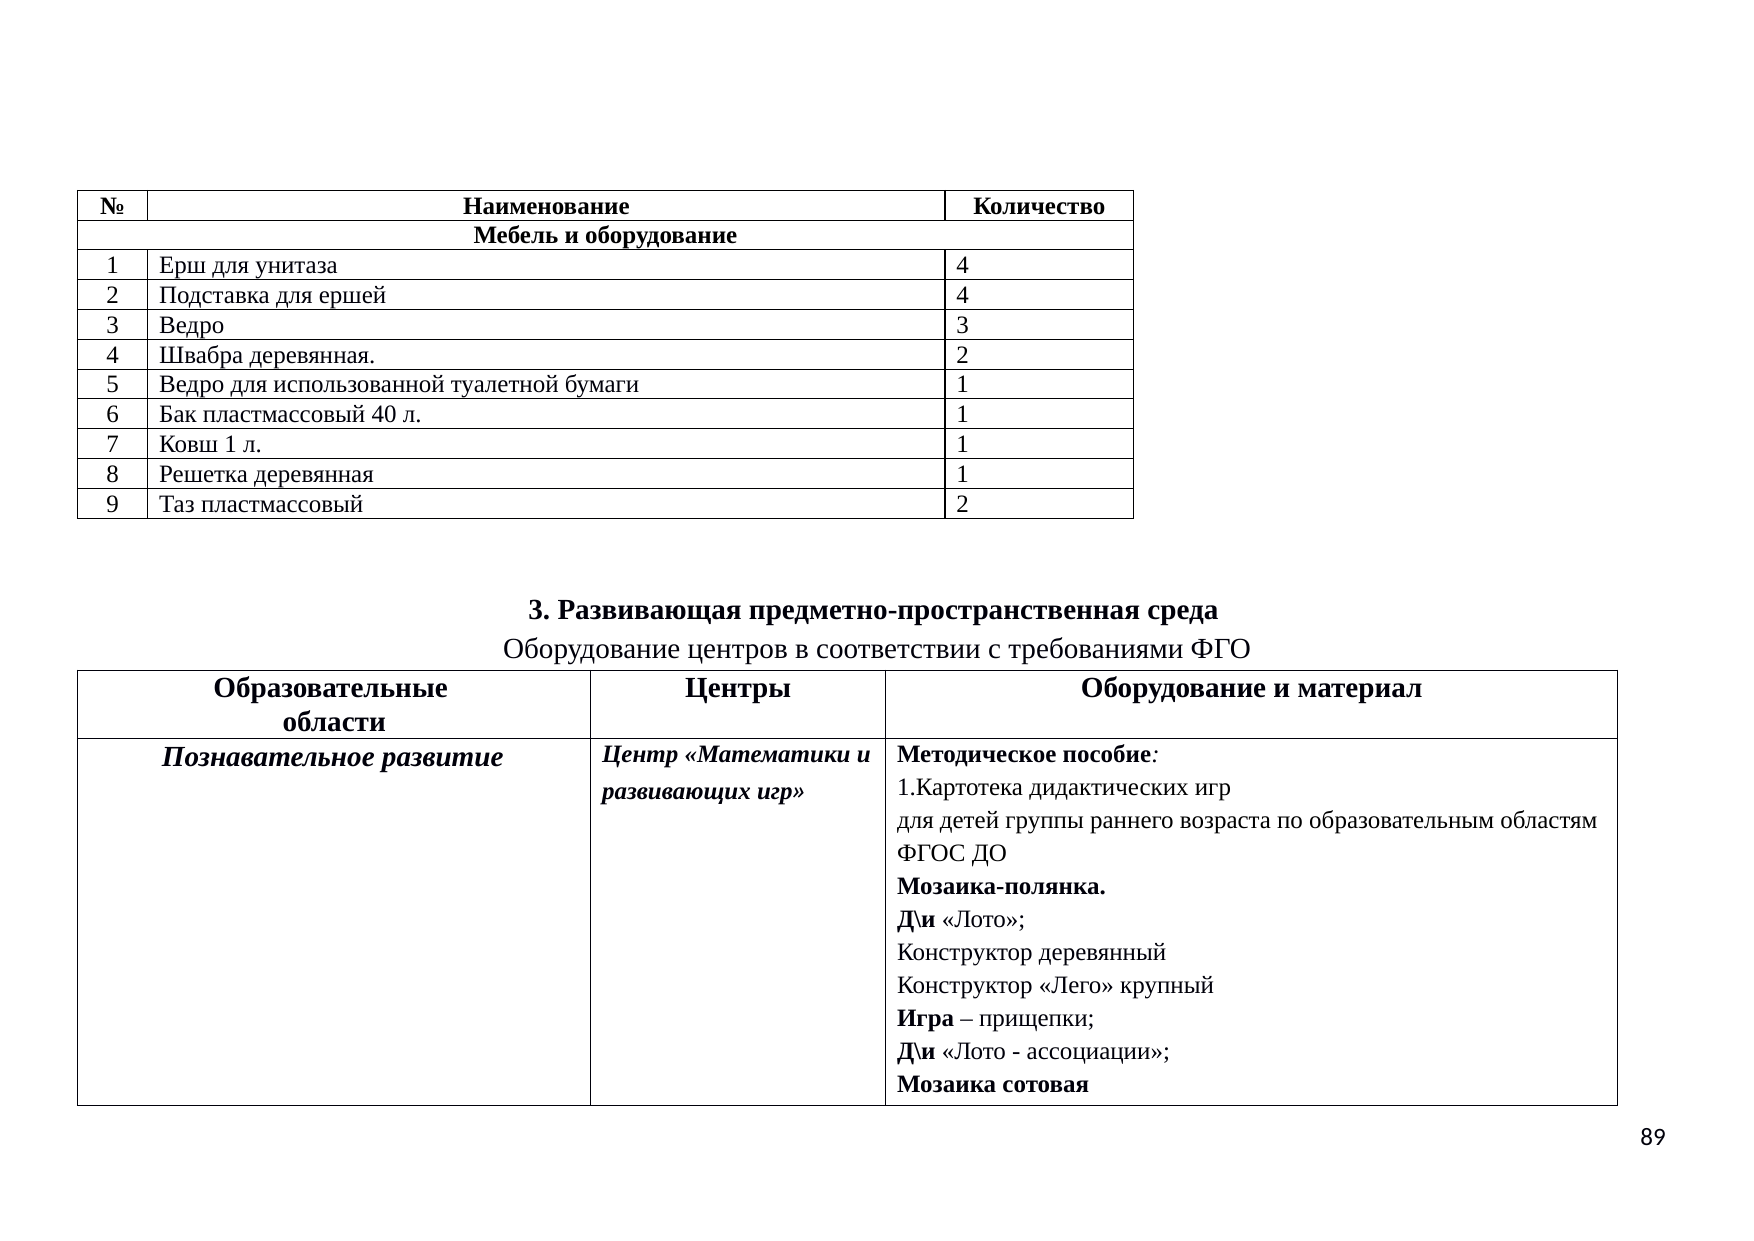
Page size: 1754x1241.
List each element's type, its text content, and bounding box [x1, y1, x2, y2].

table_cell Мебель и оборудование [78, 221, 1133, 249]
table_cell 9 [78, 489, 147, 517]
table_header № [78, 191, 147, 219]
table_cell 1 [946, 429, 1133, 458]
table_cell Решетка деревянная [148, 459, 944, 488]
table_cell Ведро [148, 310, 944, 339]
table_cell 1 [946, 370, 1133, 398]
table_cell 8 [78, 459, 147, 488]
table_cell 7 [78, 429, 147, 458]
table_cell Ерш для унитаза [148, 250, 944, 279]
table_header Центры [591, 671, 885, 738]
table_cell 1 [946, 399, 1133, 428]
table_cell Ведро для использованной туалетной бумаги [148, 370, 944, 398]
table_cell Подставка для ершей [148, 280, 944, 309]
table_header Количество [946, 191, 1133, 219]
table_cell 4 [78, 340, 147, 368]
table_cell Познавательное развитие [78, 739, 590, 1104]
table_cell Швабра деревянная. [148, 340, 944, 368]
table_cell Бак пластмассовый 40 л. [148, 399, 944, 428]
table_cell 2 [78, 280, 147, 309]
table_header Наименование [148, 191, 944, 219]
table_header Оборудование и материал [886, 671, 1617, 738]
table_cell 4 [946, 250, 1133, 279]
table_cell 2 [946, 340, 1133, 368]
table_cell Методическое пособие: 1.Картотека дидактических игр для детей группы раннего возраста по образовательным областям ФГОС ДО Мозаика-полянка. Д\и «Лото»; Конструктор деревянный Конструктор «Лего» крупный Игра – прищепки; Д\и «Лото - ассоциации»; Мозаика сотовая [886, 739, 1617, 1104]
table_cell 6 [78, 399, 147, 428]
table_header Образовательные области [78, 671, 590, 738]
table_cell 3 [946, 310, 1133, 339]
table_cell Ковш 1 л. [148, 429, 944, 458]
table_cell 5 [78, 370, 147, 398]
table_cell 4 [946, 280, 1133, 309]
text 3. Развивающая предметно-пространственная среда Оборудование центров в соответствии с требованиями ФГО [88, 592, 1665, 664]
table_cell 1 [946, 459, 1133, 488]
table_cell 1 [78, 250, 147, 279]
table_cell Центр «Математики и развивающих игр» [591, 739, 885, 1104]
table_cell 3 [78, 310, 147, 339]
table_cell 2 [946, 489, 1133, 517]
table_cell Таз пластмассовый [148, 489, 944, 517]
